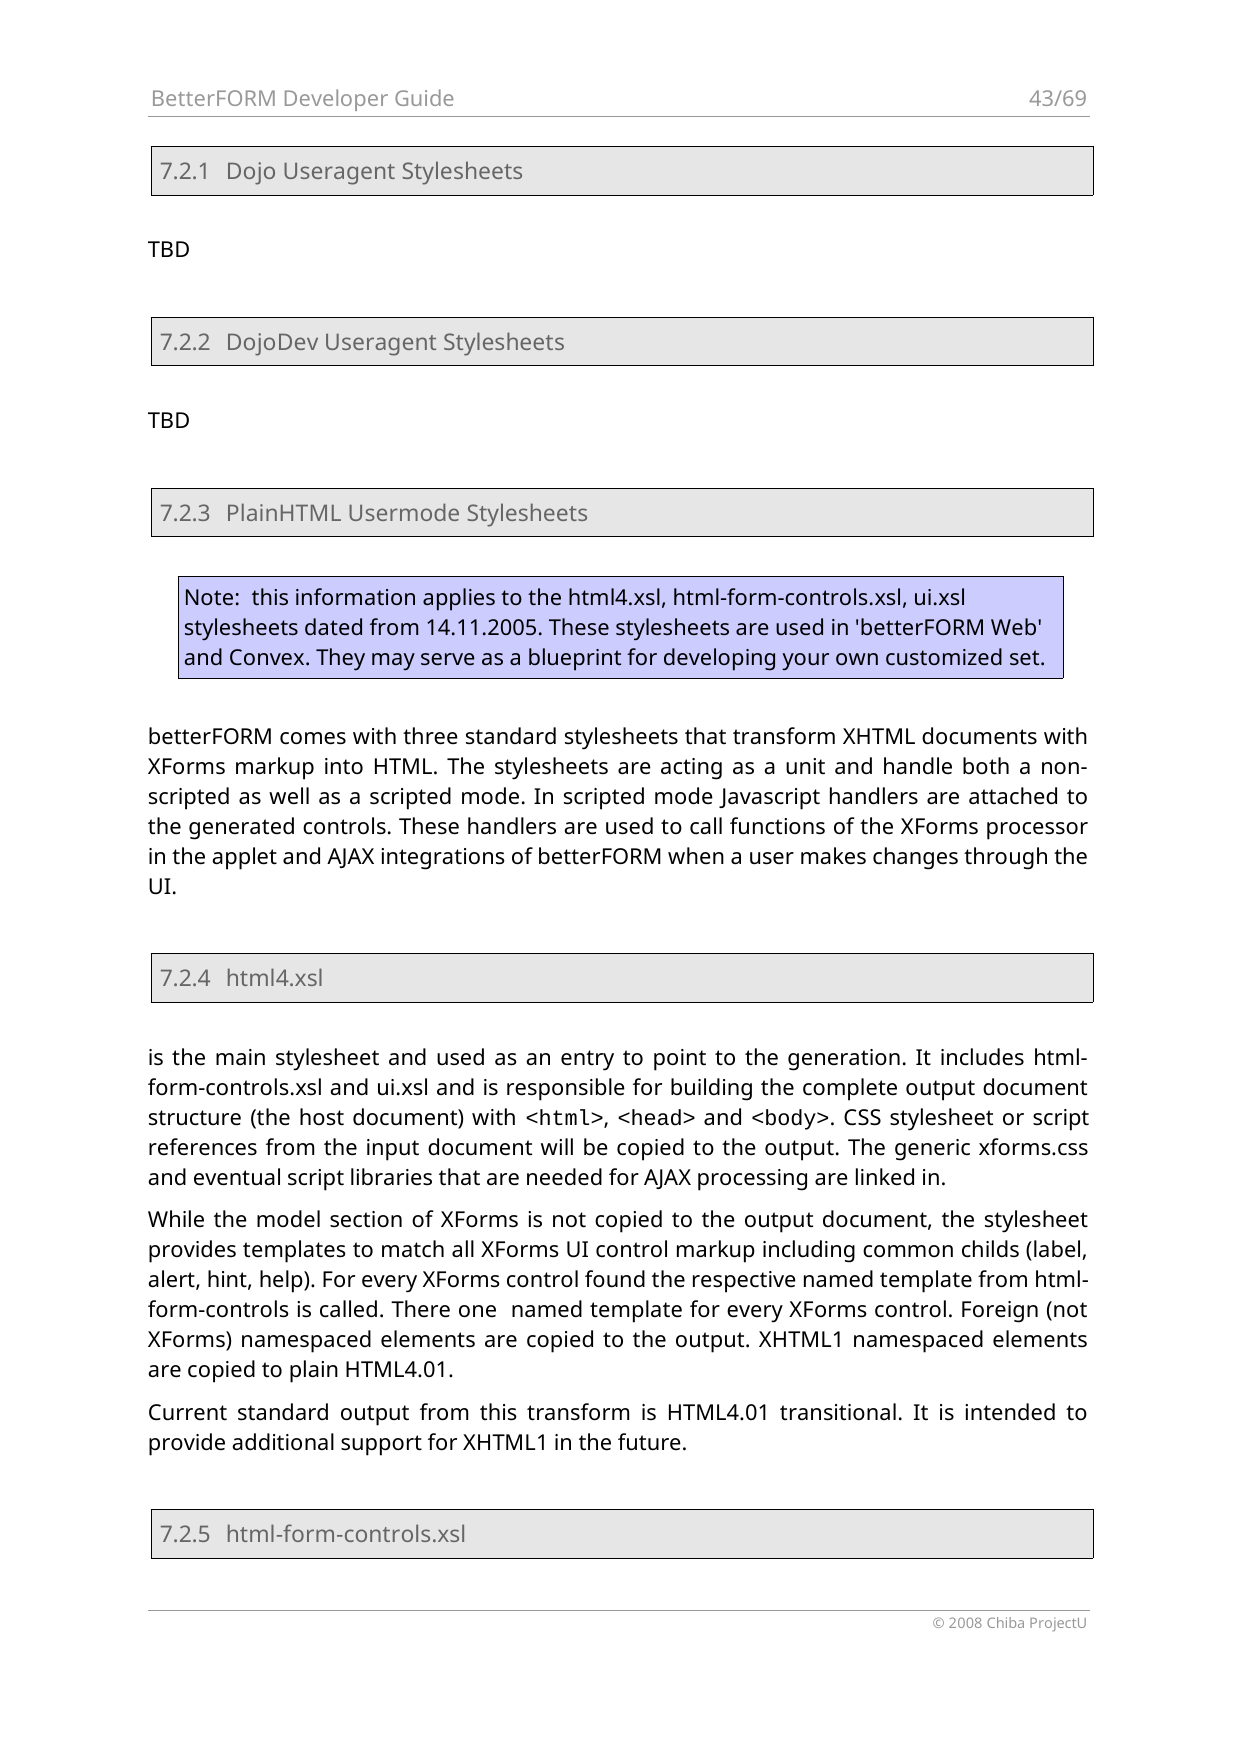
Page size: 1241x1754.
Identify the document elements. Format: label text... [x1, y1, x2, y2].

subtitle html-form-controls.xsl [152, 1510, 1093, 1558]
subtitle DojoDev Useragent Stylesheets [152, 318, 1093, 365]
text Current standard output from this transform is HTML4.01 transitional. It is intended to provide additional support for XHTML1 in the future. [148, 1397, 1090, 1457]
subtitle Dojo Useragent Stylesheets [152, 147, 1093, 195]
subtitle html4.xsl [152, 954, 1093, 1002]
subtitle PlainHTML Usermode Stylesheets [152, 489, 1093, 536]
text TBD [148, 234, 1090, 264]
text While the model section of XForms is not copied to the output document, the stylesheet provides templates to match all XForms UI control markup including common childs (label, alert, hint, help). For every XForms control found the respective named template from html-form-controls is called. There one named template for every XForms control. Foreign (not XForms) namespaced elements are copied to the output. XHTML1 namespaced elements are copied to plain HTML4.01. [148, 1204, 1090, 1384]
text Note: this information applies to the html4.xsl, html-form-controls.xsl, ui.xsl stylesheets dated from 14.11.2005. These stylesheets are used in 'betterFORM Web' and Convex. They may serve as a blueprint for developing your own customized set. [179, 577, 1063, 678]
text betterFORM comes with three standard stylesheets that transform XHTML documents with XForms markup into HTML. The stylesheets are acting as a unit and handle both a non-scripted as well as a scripted mode. In scripted mode Javascript handlers are attached to the generated controls. These handlers are used to call functions of the XForms processor in the applet and AJAX integrations of betterFORM when a user makes changes through the UI. [148, 691, 1090, 901]
text is the main stylesheet and used as an entry to point to the generation. It includes html-form-controls.xsl and ui.xsl and is responsible for building the complete output document structure (the host document) with <html>, <head> and <body>. CSS stylesheet or script references from the input document will be copied to the output. The generic xforms.css and eventual script libraries that are needed for AJAX processing are linked in. [148, 1042, 1090, 1192]
text TBD [148, 405, 1090, 435]
